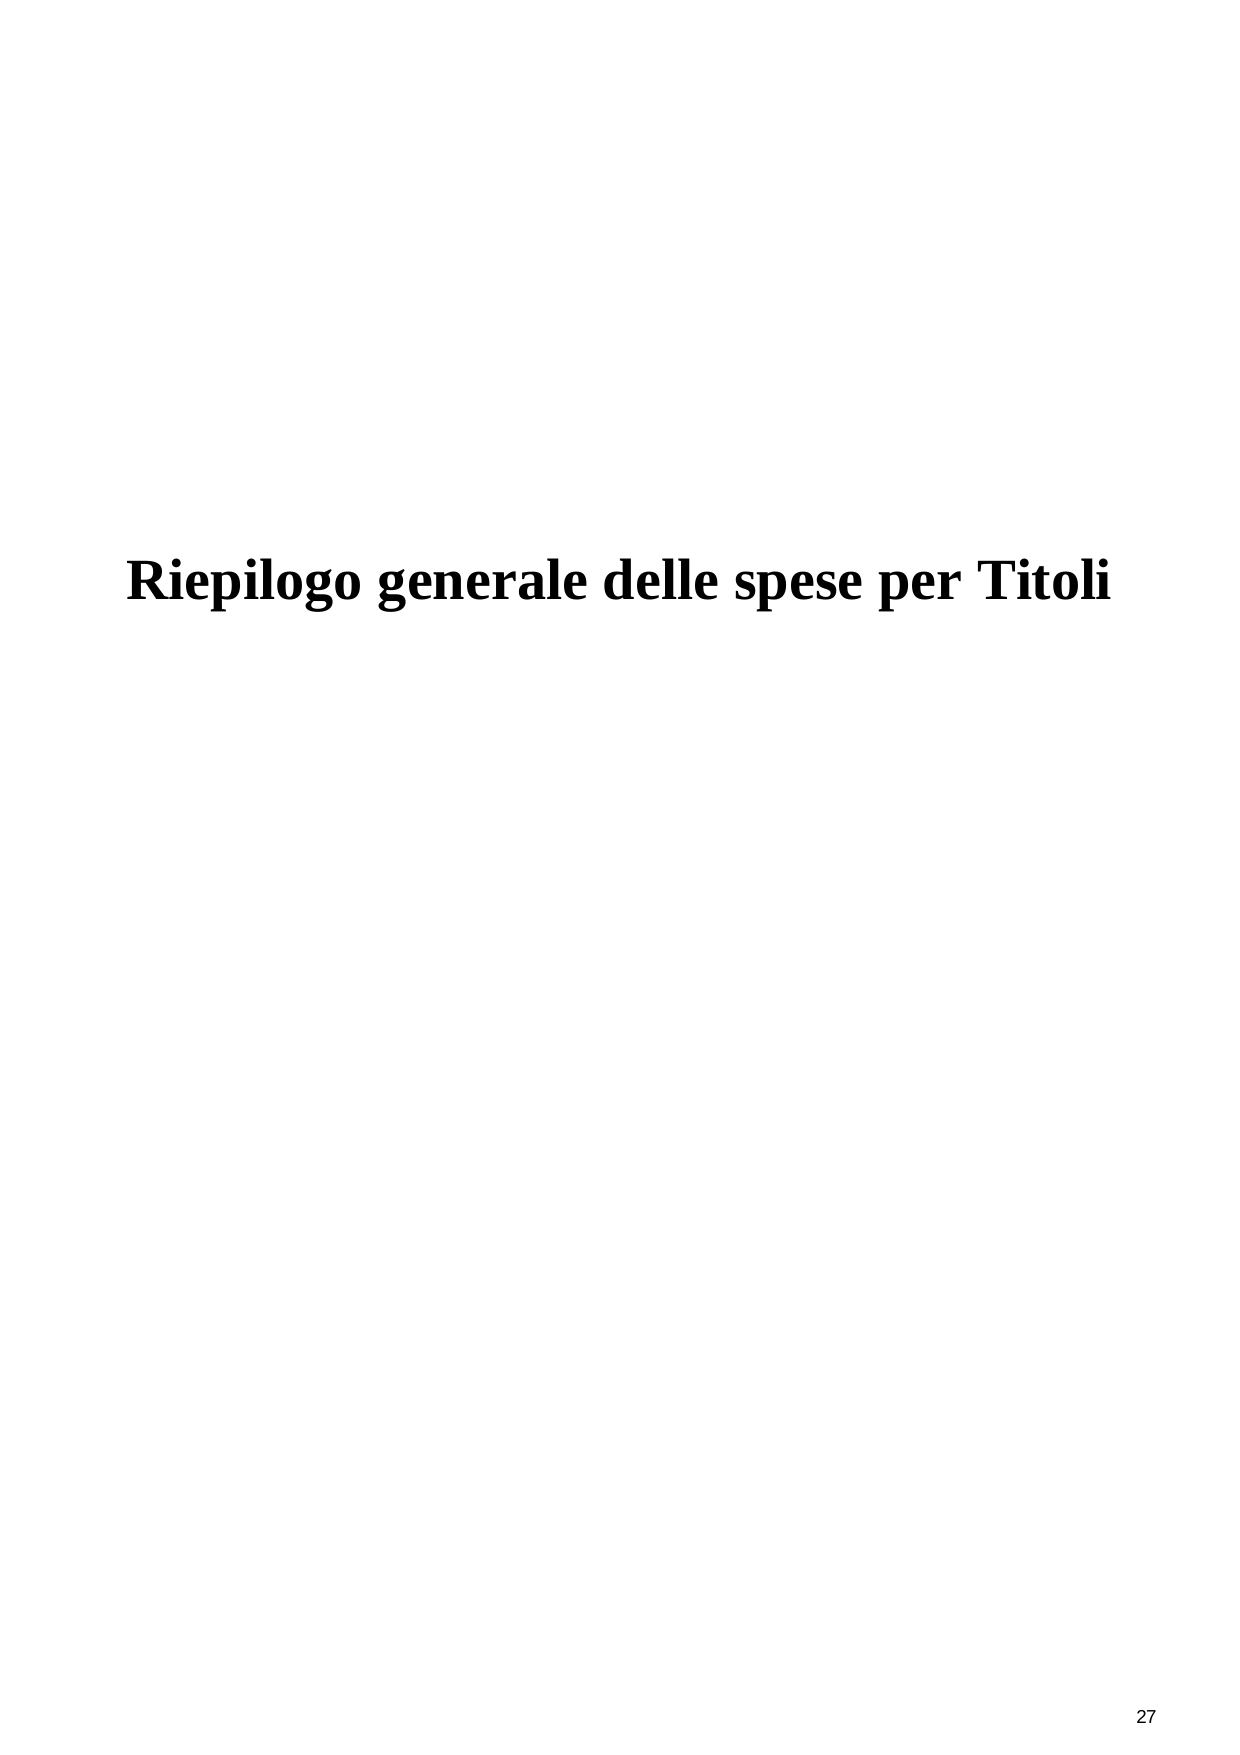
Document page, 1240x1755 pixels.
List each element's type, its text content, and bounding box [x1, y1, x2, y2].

subtitle Riepilogo generale delle spese per Titoli [126, 545, 1122, 612]
